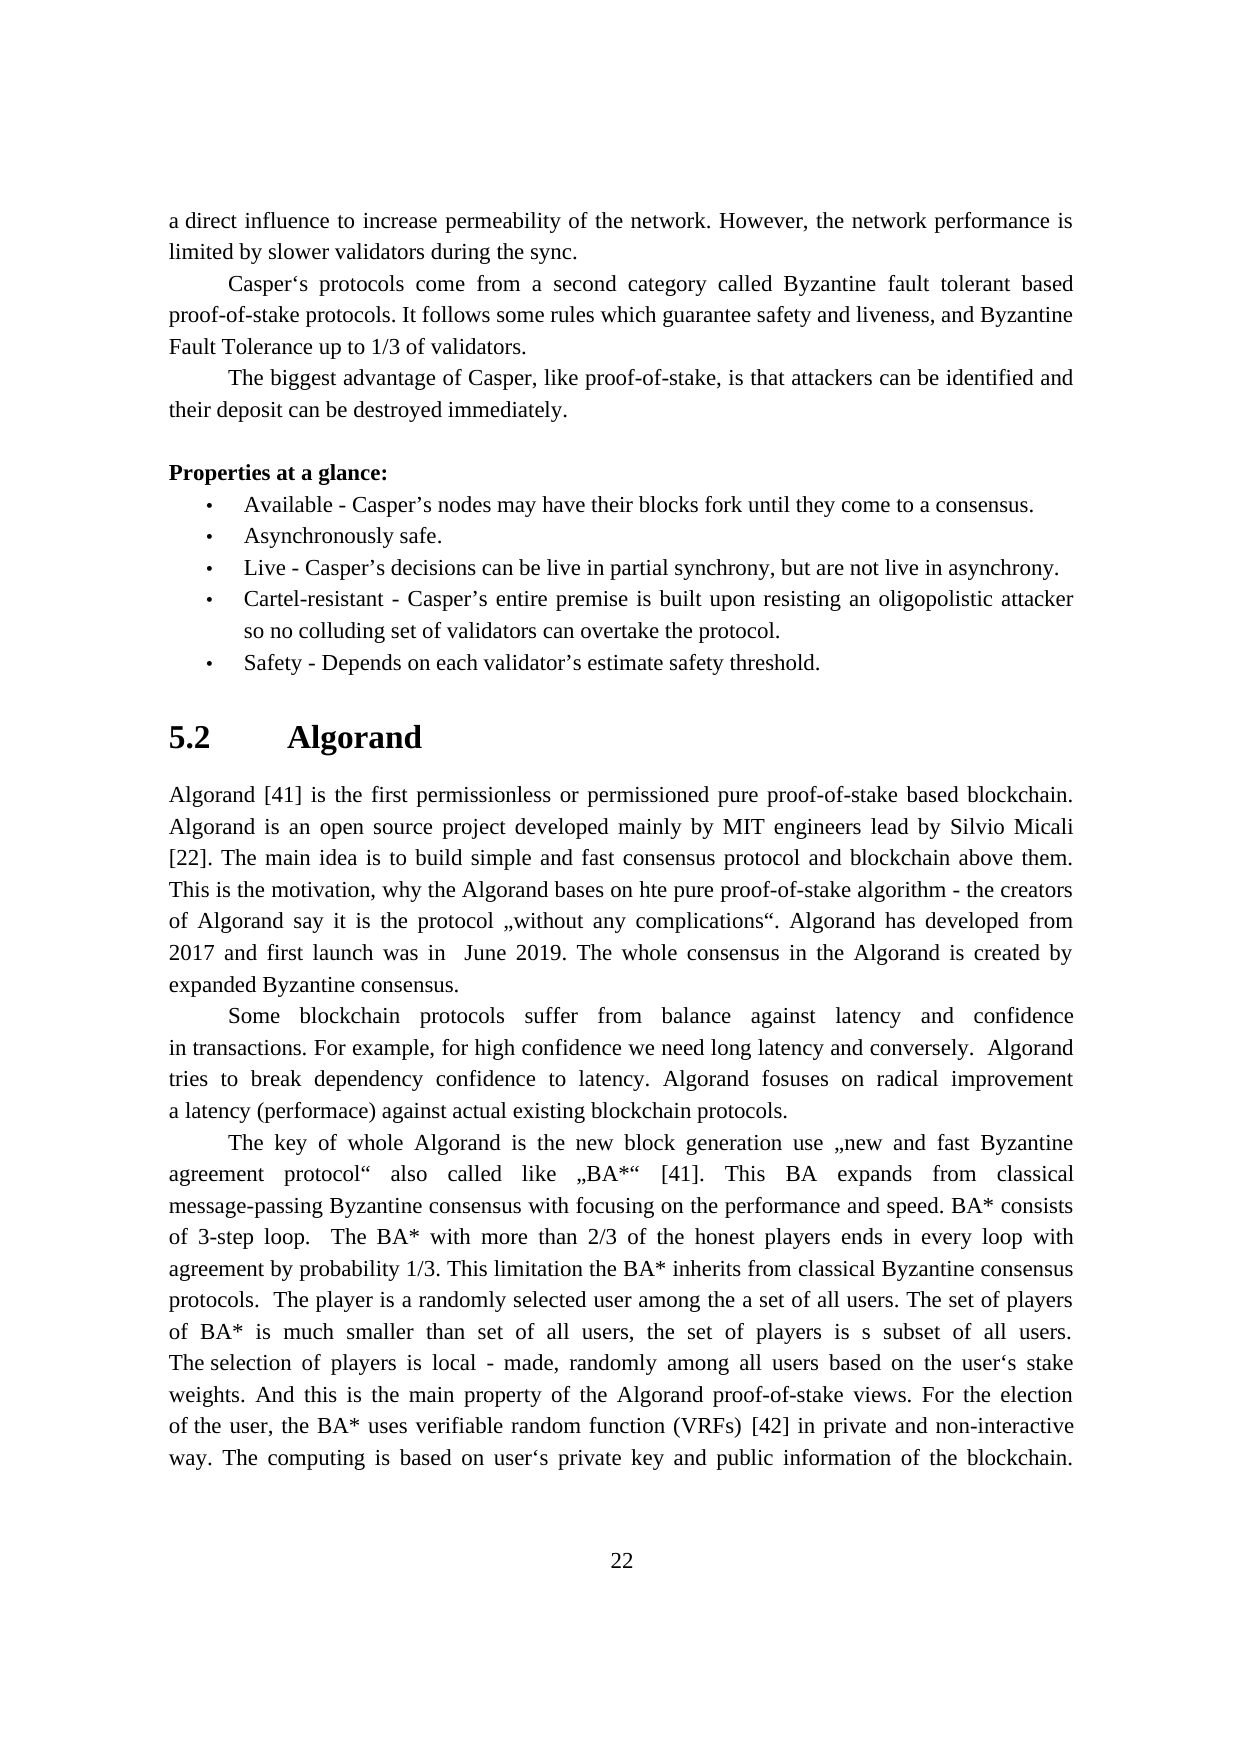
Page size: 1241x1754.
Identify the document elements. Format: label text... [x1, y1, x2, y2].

list Safety - Depends on each validator’s estimate safety threshold. [206, 648, 1075, 675]
text Some blockchain protocols suffer from balance against latency and confidence in transactions. For example, for high confidence we need long latency and conversely. Algorand tries to break dependency confidence to latency. Algorand fosuses on radical improvement a latency (performace) against actual existing blockchain protocols. [169, 1002, 1075, 1123]
text a direct influence to increase permeability of the network. However, the network performance is limited by slower validators during the sync. [169, 207, 1075, 264]
text Properties at a glance: [169, 459, 1075, 486]
list Live - Casper’s decisions can be live in partial synchrony, but are not live in asynchrony. [206, 554, 1075, 580]
text The biggest advantage of Casper, like proof-of-stake, is that attackers can be identified and their deposit can be destroyed immediately. [169, 364, 1075, 422]
list Available - Casper’s nodes may have their blocks fork until they come to a consensus. [206, 491, 1075, 517]
subtitle Algorand [169, 718, 1075, 756]
text The key of whole Algorand is the new block generation use „new and fast Byzantine agreement protocol“ also called like „BA*“ [41]. This BA expands from classical message‑passing Byzantine consensus with focusing on the performance and speed. BA* consists of 3-step loop. The BA* with more than 2/3 of the honest players ends in every loop with agreement by probability 1/3. This limitation the BA* inherits from classical Byzantine consensus protocols. The player is a randomly selected user among the a set of all users. The set of players of BA* is much smaller than set of all users, the set of players is s subset of all users. The selection of players is local - made, randomly among all users based on the user‘s stake weights. And this is the main property of the Algorand proof-of-stake views. For the election of the user, the BA* uses verifiable random function (VRFs) [42] in private and non-interactive way. The computing is based on user‘s private key and public information of the blockchain. [169, 1128, 1075, 1471]
text Algorand [41] is the first permissionless or permissioned pure proof-of-stake based blockchain. Algorand is an open source project developed mainly by MIT engineers lead by Silvio Micali [22]. The main idea is to build simple and fast consensus protocol and blockchain above them. This is the motivation, why the Algorand bases on hte pure proof-of-stake algorithm - the creators of Algorand say it is the protocol „without any complications“. Algorand has developed from 2017 and first launch was in June 2019. The whole consensus in the Algorand is created by expanded Byzantine consensus. [169, 781, 1075, 997]
text Casper‘s protocols come from a second category called Byzantine fault tolerant based proof-of-stake protocols. It follows some rules which guarantee safety and liveness, and Byzantine Fault Tolerance up to 1/3 of validators. [169, 270, 1075, 359]
list Asynchronously safe. [206, 522, 1075, 549]
list Cartel-resistant - Casper’s entire premise is built upon resisting an oligopolistic attacker so no colluding set of validators can overtake the protocol. [206, 585, 1075, 643]
